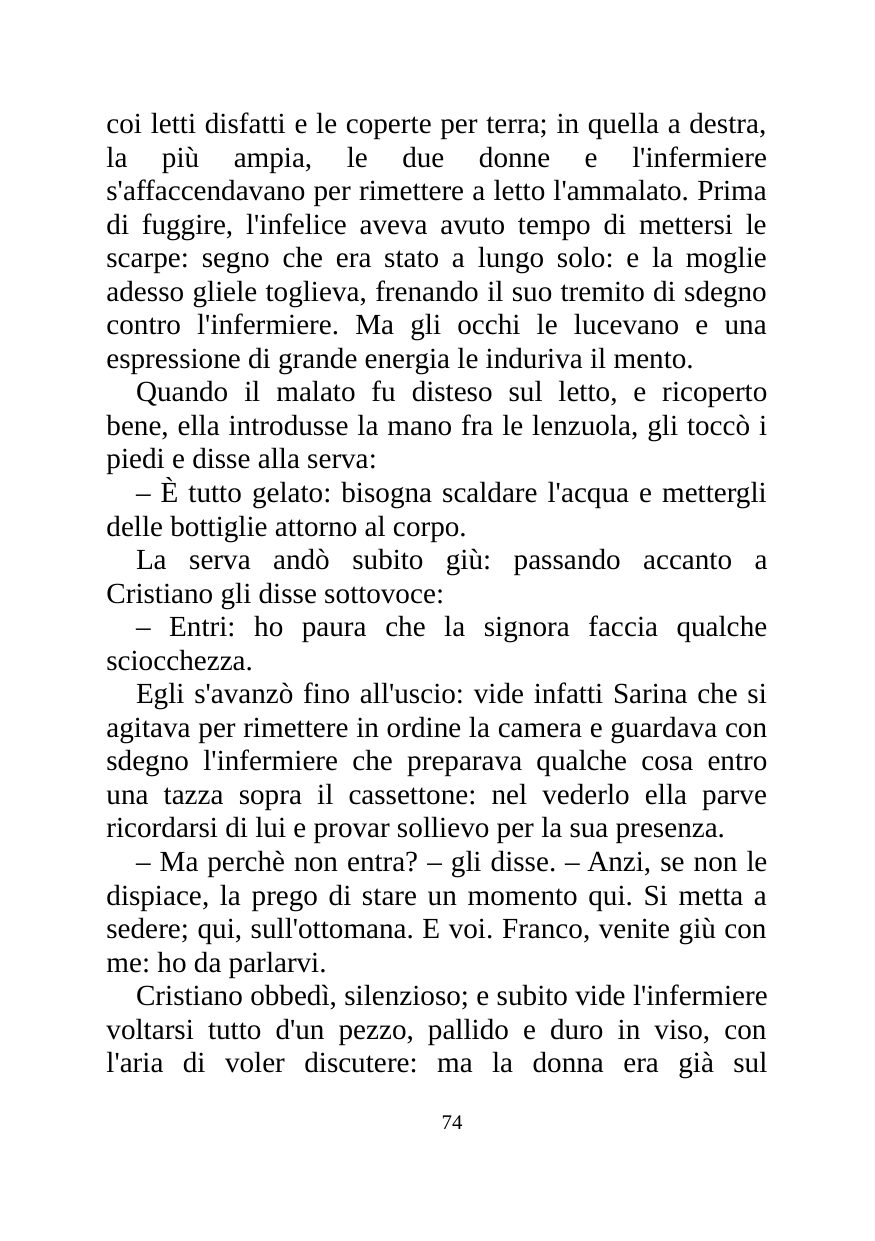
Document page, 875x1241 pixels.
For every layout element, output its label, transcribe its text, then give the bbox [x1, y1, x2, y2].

text Quando il malato fu disteso sul letto, e ricoperto bene, ella introdusse la mano fra le lenzuola, gli toccò i piedi e disse alla serva: [106, 374, 768, 475]
text coi letti disfatti e le coperte per terra; in quella a destra, la più ampia, le due donne e l'infermiere s'affaccendavano per rimettere a letto l'ammalato. Prima di fuggire, l'infelice aveva avuto tempo di mettersi le scarpe: segno che era stato a lungo solo: e la moglie adesso gliele toglieva, frenando il suo tremito di sdegno contro l'infermiere. Ma gli occhi le lucevano e una espressione di grande energia le induriva il mento. [106, 106, 768, 374]
text – È tutto gelato: bisogna scaldare l'acqua e mettergli delle bottiglie attorno al corpo. [106, 475, 768, 542]
text – Entri: ho paura che la signora faccia qualche sciocchezza. [106, 609, 768, 676]
text Egli s'avanzò fino all'uscio: vide infatti Sarina che si agitava per rimettere in ordine la camera e guardava con sdegno l'infermiere che preparava qualche cosa entro una tazza sopra il cassettone: nel vederlo ella parve ricordarsi di lui e provar sollievo per la sua presenza. [106, 676, 768, 844]
text La serva andò subito giù: passando accanto a Cristiano gli disse sottovoce: [106, 542, 768, 609]
text – Ma perchè non entra? – gli disse. – Anzi, se non le dispiace, la prego di stare un momento qui. Si metta a sedere; qui, sull'ottomana. E voi. Franco, venite giù con me: ho da parlarvi. [106, 844, 768, 978]
text Cristiano obbedì, silenzioso; e subito vide l'infermiere voltarsi tutto d'un pezzo, pallido e duro in viso, con l'aria di voler discutere: ma la donna era già sul [106, 978, 768, 1079]
